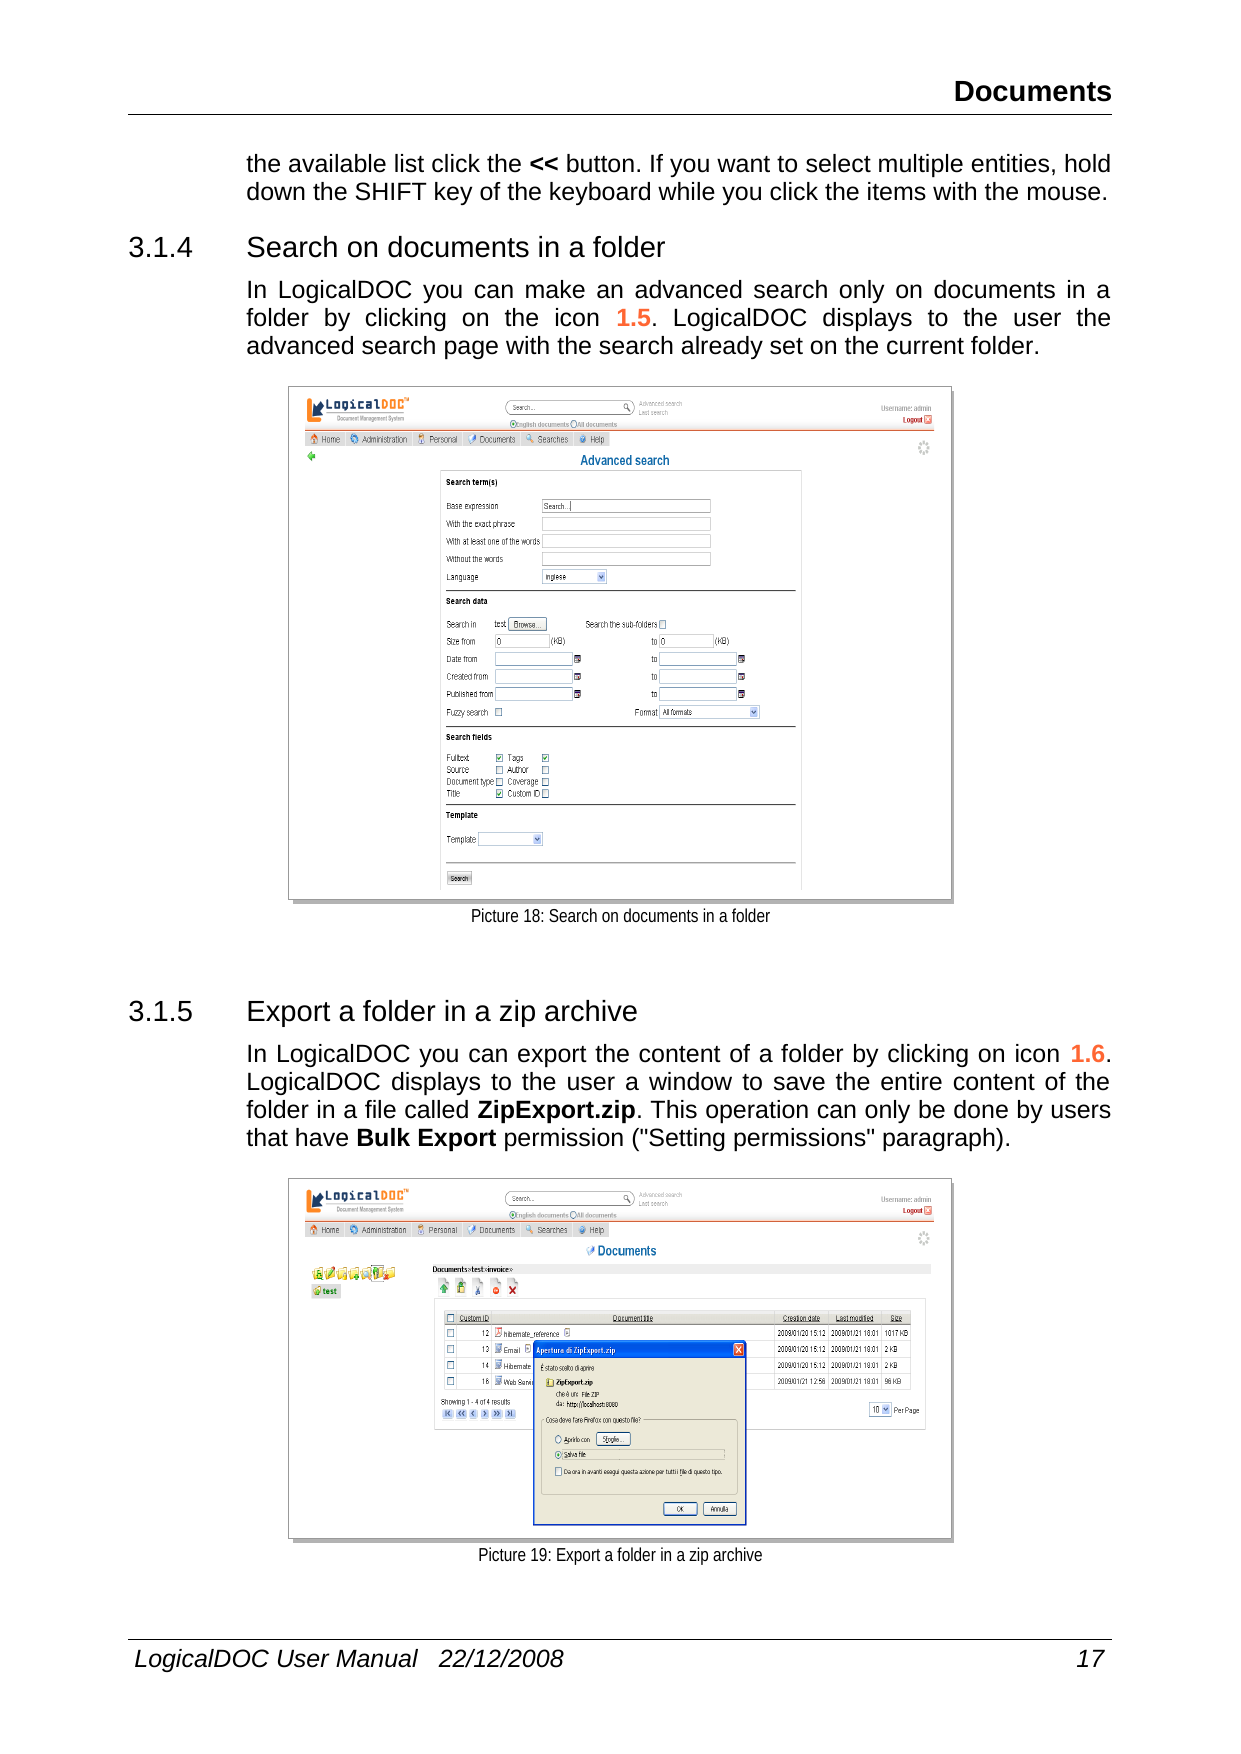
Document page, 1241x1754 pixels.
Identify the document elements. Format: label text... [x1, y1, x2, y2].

text In LogicalDOC you can export the content of a folder by clicking on icon 1.6. LogicalDOC displays to the user a window to save the entire content of the folder in a file called ZipExport.zip. This operation can only be done by users that have Bulk Export permission ("Setting permissions" paragraph). [246, 1040, 1112, 1151]
subtitle Search on documents in a folder [128, 231, 1112, 263]
picture [305, 395, 935, 890]
picture [305, 1187, 934, 1529]
text the available list click the << button. If you want to select multiple entities, hold down the SHIFT key of the keyboard while you click the items with the mouse. [246, 150, 1112, 206]
subtitle Export a folder in a zip archive [128, 995, 1112, 1027]
text Picture 19: Export a folder in a zip archive [288, 1539, 952, 1566]
text Picture 18: Search on documents in a folder [288, 900, 953, 927]
text In LogicalDOC you can make an advanced search only on documents in a folder by clicking on the icon 1.5. LogicalDOC displays to the user the advanced search page with the search already set on the current folder. [246, 276, 1112, 359]
